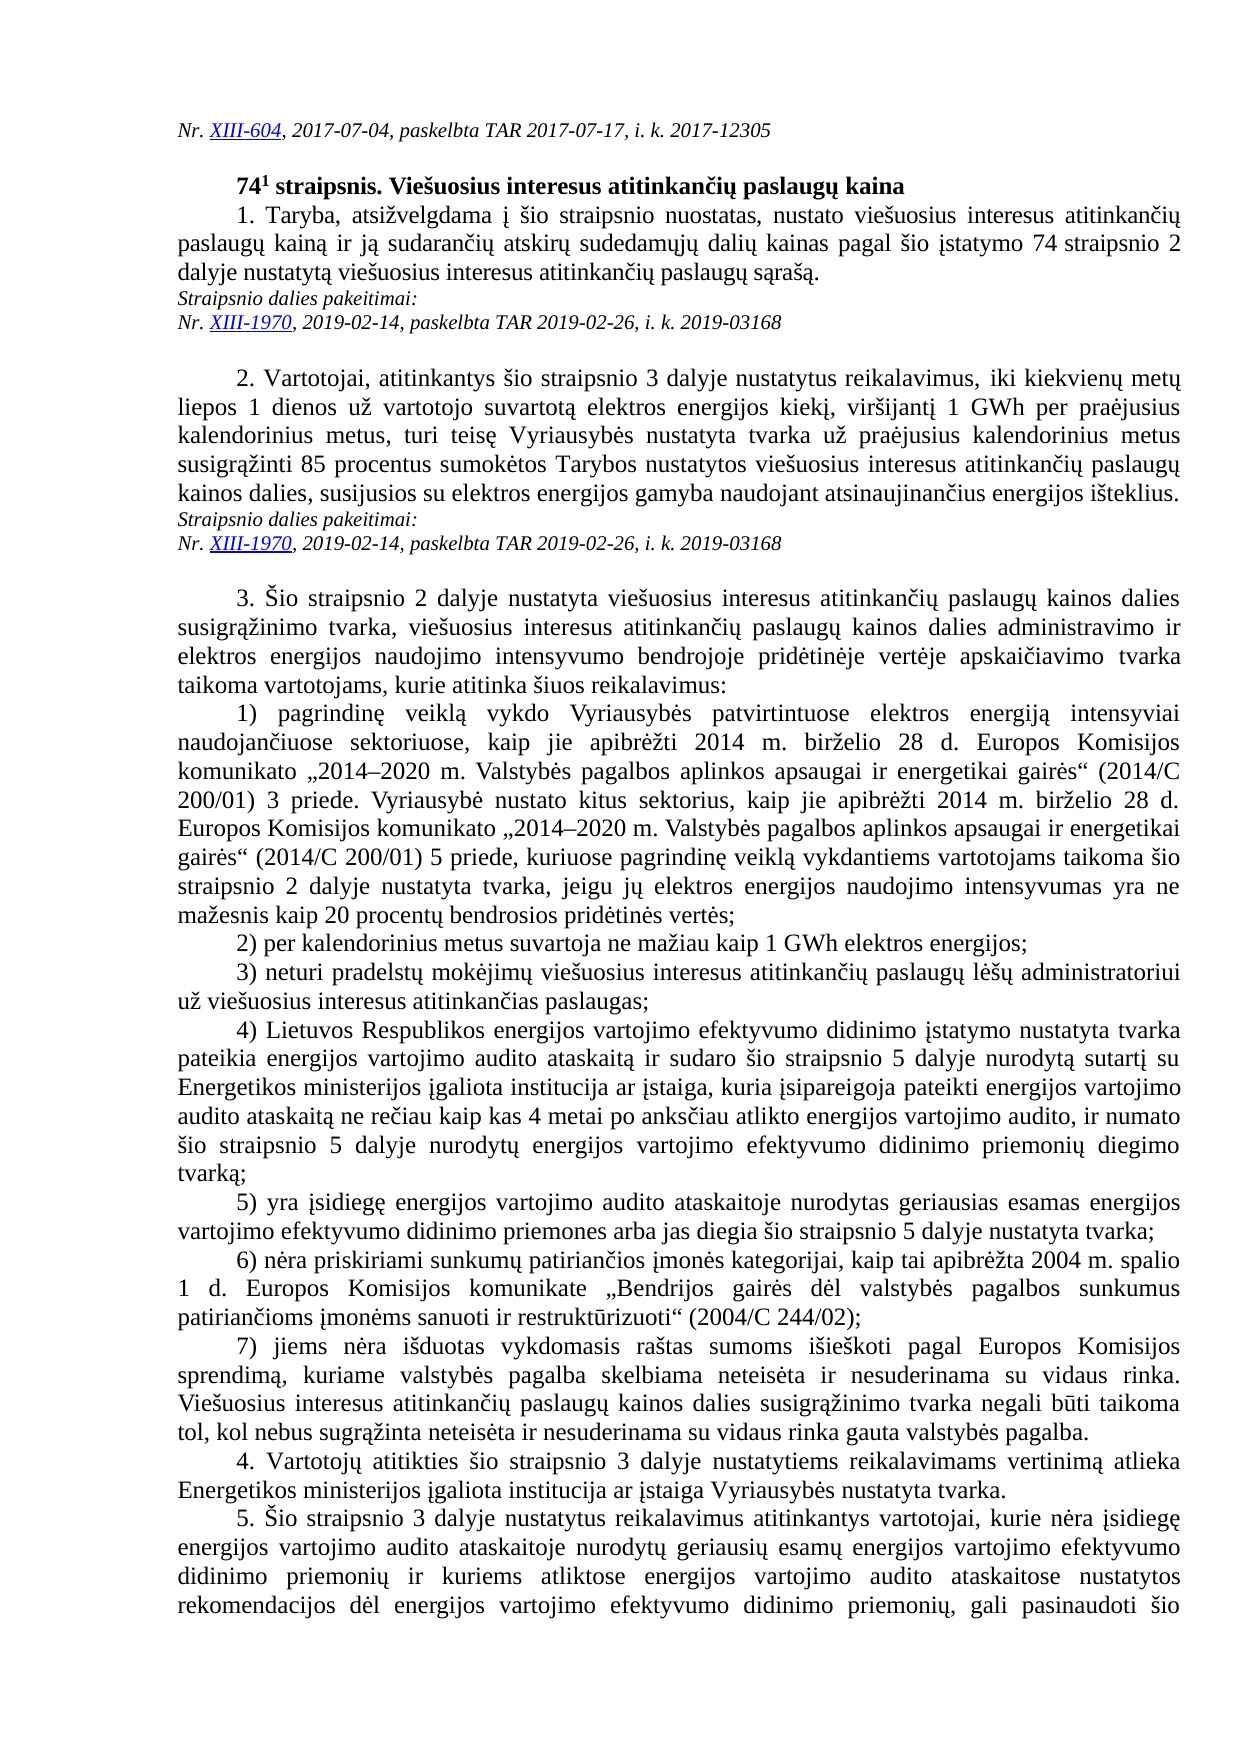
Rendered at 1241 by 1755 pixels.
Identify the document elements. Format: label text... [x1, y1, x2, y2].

text Straipsnio dalies pakeitimai: [177, 286, 1181, 310]
text 1) pagrindinę veiklą vykdo Vyriausybės patvirtintuose elektros energiją intensyviai naudojančiuose sektoriuose, kaip jie apibrėžti 2014 m. birželio 28 d. Europos Komisijos komunikato „2014–2020 m. Valstybės pagalbos aplinkos apsaugai ir energetikai gairės“ (2014/C 200/01) 3 priede. Vyriausybė nustato kitus sektorius, kaip jie apibrėžti 2014 m. birželio 28 d. Europos Komisijos komunikato „2014–2020 m. Valstybės pagalbos aplinkos apsaugai ir energetikai gairės“ (2014/C 200/01) 5 priede, kuriuose pagrindinę veiklą vykdantiems vartotojams taikoma šio straipsnio 2 dalyje nustatyta tvarka, jeigu jų elektros energijos naudojimo intensyvumas yra ne mažesnis kaip 20 procentų bendrosios pridėtinės vertės; [177, 698, 1181, 928]
text 2) per kalendorinius metus suvartoja ne mažiau kaip 1 GWh elektros energijos; [177, 928, 1181, 957]
text 6) nėra priskiriami sunkumų patiriančios įmonės kategorijai, kaip tai apibrėžta 2004 m. spalio 1 d. Europos Komisijos komunikate „Bendrijos gairės dėl valstybės pagalbos sunkumus patiriančioms įmonėms sanuoti ir restruktūrizuoti“ (2004/C 244/02); [177, 1245, 1181, 1331]
text 5. Šio straipsnio 3 dalyje nustatytus reikalavimus atitinkantys vartotojai, kurie nėra įsidiegę energijos vartojimo audito ataskaitoje nurodytų geriausių esamų energijos vartojimo efektyvumo didinimo priemonių ir kuriems atliktose energijos vartojimo audito ataskaitose nustatytos rekomendacijos dėl energijos vartojimo efektyvumo didinimo priemonių, gali pasinaudoti šio [177, 1503, 1181, 1618]
text 5) yra įsidiegę energijos vartojimo audito ataskaitoje nurodytas geriausias esamas energijos vartojimo efektyvumo didinimo priemones arba jas diegia šio straipsnio 5 dalyje nustatyta tvarka; [177, 1187, 1181, 1245]
text Nr. XIII-1970, 2019-02-14, paskelbta TAR 2019-02-26, i. k. 2019-03168 [177, 310, 1181, 334]
text Nr. XIII-604, 2017-07-04, paskelbta TAR 2017-07-17, i. k. 2017-12305 [177, 118, 1181, 142]
text 7) jiems nėra išduotas vykdomasis raštas sumoms išieškoti pagal Europos Komisijos sprendimą, kuriame valstybės pagalba skelbiama neteisėta ir nesuderinama su vidaus rinka. Viešuosius interesus atitinkančių paslaugų kainos dalies susigrąžinimo tvarka negali būti taikoma tol, kol nebus sugrąžinta neteisėta ir nesuderinama su vidaus rinka gauta valstybės pagalba. [177, 1331, 1181, 1446]
text 3. Šio straipsnio 2 dalyje nustatyta viešuosius interesus atitinkančių paslaugų kainos dalies susigrąžinimo tvarka, viešuosius interesus atitinkančių paslaugų kainos dalies administravimo ir elektros energijos naudojimo intensyvumo bendrojoje pridėtinėje vertėje apskaičiavimo tvarka taikoma vartotojams, kurie atitinka šiuos reikalavimus: [177, 583, 1181, 698]
text 4) Lietuvos Respublikos energijos vartojimo efektyvumo didinimo įstatymo nustatyta tvarka pateikia energijos vartojimo audito ataskaitą ir sudaro šio straipsnio 5 dalyje nurodytą sutartį su Energetikos ministerijos įgaliota institucija ar įstaiga, kuria įsipareigoja pateikti energijos vartojimo audito ataskaitą ne rečiau kaip kas 4 metai po anksčiau atlikto energijos vartojimo audito, ir numato šio straipsnio 5 dalyje nurodytų energijos vartojimo efektyvumo didinimo priemonių diegimo tvarką; [177, 1015, 1181, 1187]
text 1. Taryba, atsižvelgdama į šio straipsnio nuostatas, nustato viešuosius interesus atitinkančių paslaugų kainą ir ją sudarančių atskirų sudedamųjų dalių kainas pagal šio įstatymo 74 straipsnio 2 dalyje nustatytą viešuosius interesus atitinkančių paslaugų sąrašą. [177, 200, 1181, 286]
text Straipsnio dalies pakeitimai: [177, 507, 1181, 531]
text 3) neturi pradelstų mokėjimų viešuosius interesus atitinkančių paslaugų lėšų administratoriui už viešuosius interesus atitinkančias paslaugas; [177, 957, 1181, 1015]
text 4. Vartotojų atitikties šio straipsnio 3 dalyje nustatytiems reikalavimams vertinimą atlieka Energetikos ministerijos įgaliota institucija ar įstaiga Vyriausybės nustatyta tvarka. [177, 1446, 1181, 1503]
text 2. Vartotojai, atitinkantys šio straipsnio 3 dalyje nustatytus reikalavimus, iki kiekvienų metų liepos 1 dienos už vartotojo suvartotą elektros energijos kiekį, viršijantį 1 GWh per praėjusius kalendorinius metus, turi teisę Vyriausybės nustatyta tvarka už praėjusius kalendorinius metus susigrąžinti 85 procentus sumokėtos Tarybos nustatytos viešuosius interesus atitinkančių paslaugų kainos dalies, susijusios su elektros energijos gamyba naudojant atsinaujinančius energijos išteklius. [177, 363, 1181, 507]
text 741 straipsnis. Viešuosius interesus atitinkančių paslaugų kaina [177, 171, 1181, 200]
text Nr. XIII-1970, 2019-02-14, paskelbta TAR 2019-02-26, i. k. 2019-03168 [177, 531, 1181, 555]
